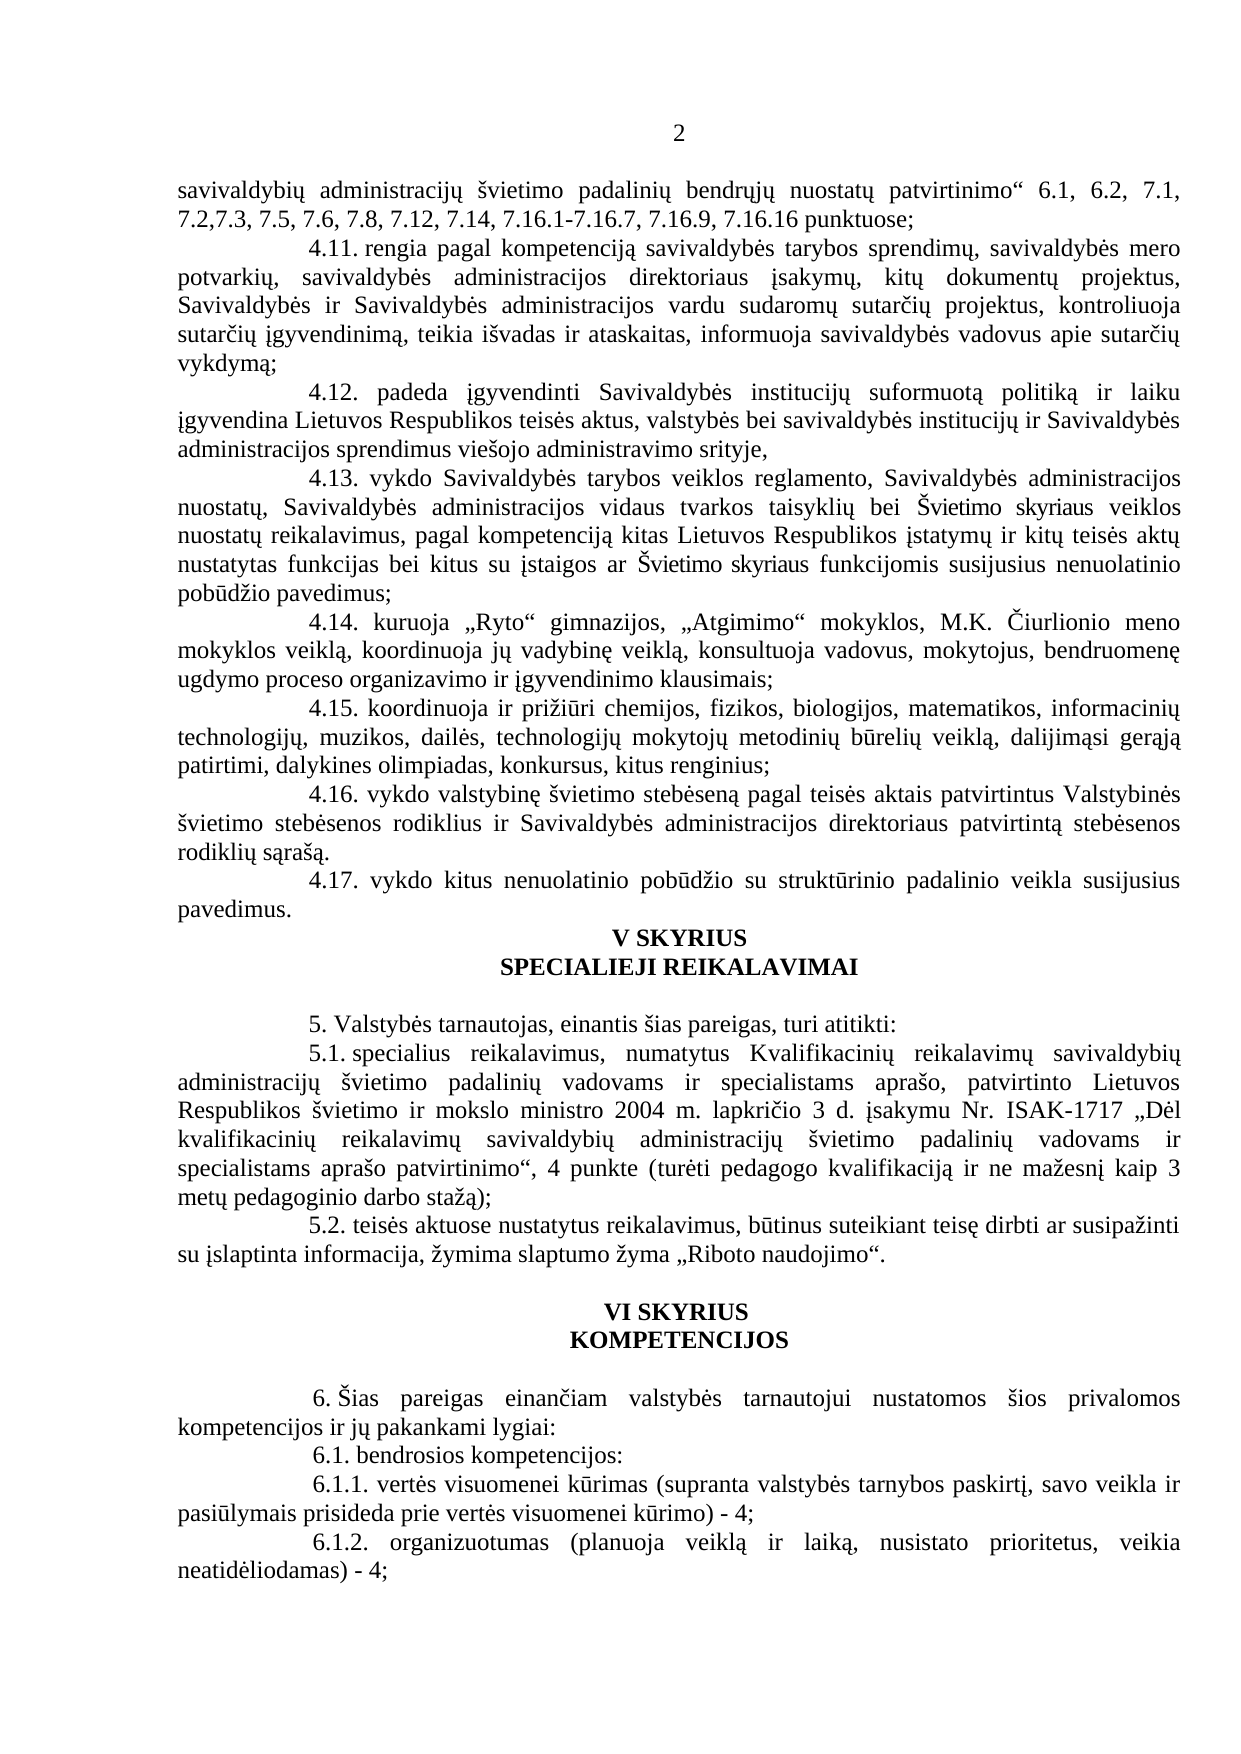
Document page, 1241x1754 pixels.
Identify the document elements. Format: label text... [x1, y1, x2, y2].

text 4.14. kuruoja „Ryto“ gimnazijos, „Atgimimo“ mokyklos, M.K. Čiurlionio meno mokyklos veiklą, koordinuoja jų vadybinę veiklą, konsultuoja vadovus, mokytojus, bendruomenę ugdymo proceso organizavimo ir įgyvendinimo klausimais; [177, 607, 1181, 693]
text 4.13. vykdo Savivaldybės tarybos veiklos reglamento, Savivaldybės administracijos nuostatų, Savivaldybės administracijos vidaus tvarkos taisyklių bei Švietimo skyriaus veiklos nuostatų reikalavimus, pagal kompetenciją kitas Lietuvos Respublikos įstatymų ir kitų teisės aktų nustatytas funkcijas bei kitus su įstaigos ar Švietimo skyriaus funkcijomis susijusius nenuolatinio pobūdžio pavedimus; [177, 463, 1181, 607]
text 4.11. rengia pagal kompetenciją savivaldybės tarybos sprendimų, savivaldybės mero potvarkių, savivaldybės administracijos direktoriaus įsakymų, kitų dokumentų projektus, Savivaldybės ir Savivaldybės administracijos vardu sudaromų sutarčių projektus, kontroliuoja sutarčių įgyvendinimą, teikia išvadas ir ataskaitas, informuoja savivaldybės vadovus apie sutarčių vykdymą; [177, 233, 1181, 377]
text savivaldybių administracijų švietimo padalinių bendrųjų nuostatų patvirtinimo“ 6.1, 6.2, 7.1, 7.2,7.3, 7.5, 7.6, 7.8, 7.12, 7.14, 7.16.1-7.16.7, 7.16.9, 7.16.16 punktuose; [177, 176, 1181, 233]
text 5. Valstybės tarnautojas, einantis šias pareigas, turi atitikti: [177, 1009, 1181, 1038]
text 4.17. vykdo kitus nenuolatinio pobūdžio su struktūrinio padalinio veikla susijusius pavedimus. [177, 866, 1181, 923]
text 4.16. vykdo valstybinę švietimo stebėseną pagal teisės aktais patvirtintus Valstybinės švietimo stebėsenos rodiklius ir Savivaldybės administracijos direktoriaus patvirtintą stebėsenos rodiklių sąrašą. [177, 779, 1181, 866]
text 4.15. koordinuoja ir prižiūri chemijos, fizikos, biologijos, matematikos, informacinių technologijų, muzikos, dailės, technologijų mokytojų metodinių būrelių veiklą, dalijimąsi gerąją patirtimi, dalykines olimpiadas, konkursus, kitus renginius; [177, 693, 1181, 779]
text 6.1.2. organizuotumas (planuoja veiklą ir laiką, nusistato prioritetus, veikia neatidėliodamas) - 4; [177, 1527, 1181, 1584]
text 6. Šias pareigas einančiam valstybės tarnautojui nustatomos šios privalomos kompetencijos ir jų pakankami lygiai: [177, 1383, 1181, 1441]
text 5.1. specialius reikalavimus, numatytus Kvalifikacinių reikalavimų savivaldybių administracijų švietimo padalinių vadovams ir specialistams aprašo, patvirtinto Lietuvos Respublikos švietimo ir mokslo ministro 2004 m. lapkričio 3 d. įsakymu Nr. ISAK-1717 „Dėl kvalifikacinių reikalavimų savivaldybių administracijų švietimo padalinių vadovams ir specialistams aprašo patvirtinimo“, 4 punkte (turėti pedagogo kvalifikaciją ir ne mažesnį kaip 3 metų pedagoginio darbo stažą); [177, 1038, 1181, 1211]
text 4.12. padeda įgyvendinti Savivaldybės institucijų suformuotą politiką ir laiku įgyvendina Lietuvos Respublikos teisės aktus, valstybės bei savivaldybės institucijų ir Savivaldybės administracijos sprendimus viešojo administravimo srityje, [177, 377, 1181, 463]
text SPECIALIEJI REIKALAVIMAI [177, 952, 1181, 981]
text 6.1. bendrosios kompetencijos: [177, 1441, 1181, 1469]
text VI SKYRIUS [177, 1297, 1181, 1326]
text 6.1.1. vertės visuomenei kūrimas (supranta valstybės tarnybos paskirtį, savo veikla ir pasiūlymais prisideda prie vertės visuomenei kūrimo) - 4; [177, 1469, 1181, 1527]
text 5.2. teisės aktuose nustatytus reikalavimus, būtinus suteikiant teisę dirbti ar susipažinti su įslaptinta informacija, žymima slaptumo žyma „Riboto naudojimo“. [177, 1211, 1181, 1268]
text V SKYRIUS [177, 923, 1181, 952]
text KOMPETENCIJOS [177, 1326, 1181, 1354]
